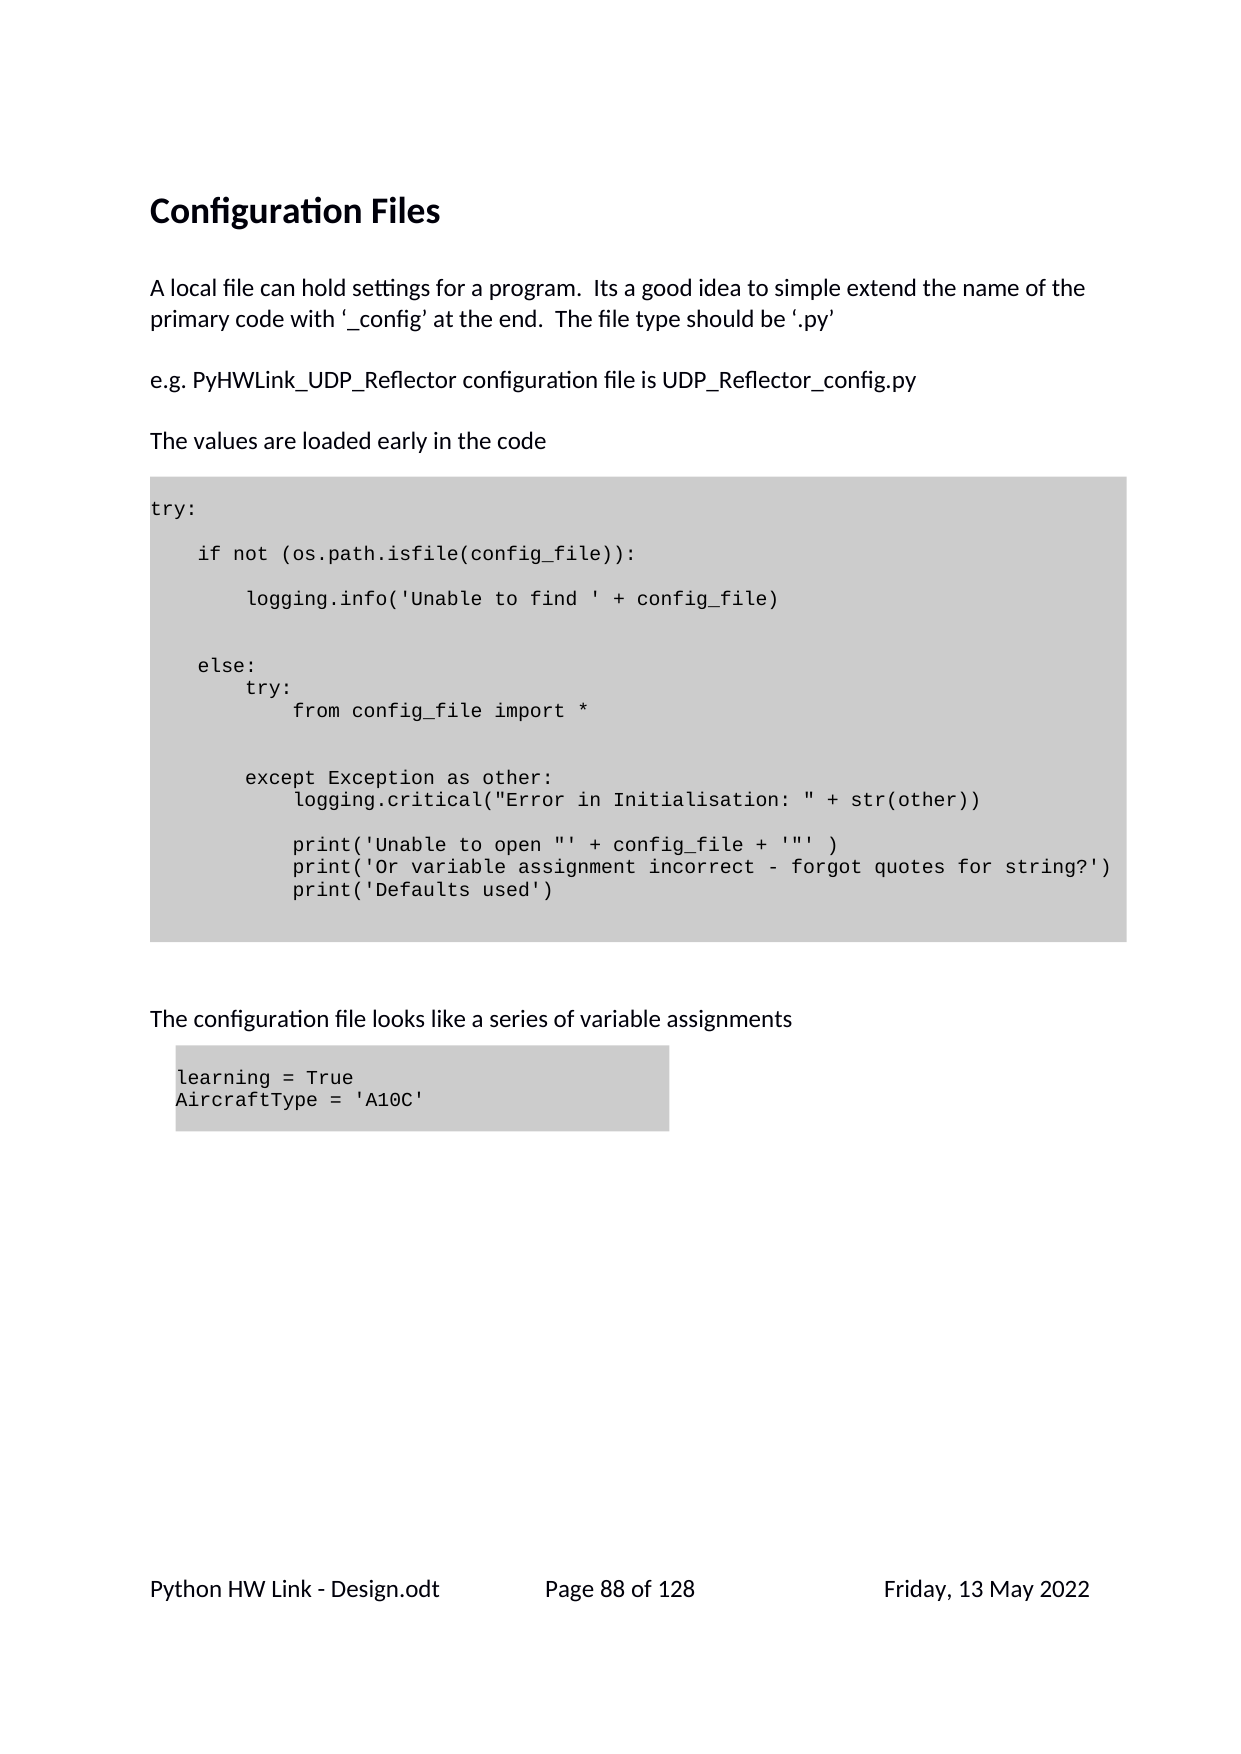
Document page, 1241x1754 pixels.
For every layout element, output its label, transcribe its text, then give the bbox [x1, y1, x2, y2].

text e.g. PyHWLink_UDP_Reflector configuration file is UDP_Reflector_config.py [150, 364, 1090, 394]
text A local file can hold settings for a program. Its a good idea to simple extend the name of the primary code with ‘_config’ at the end. The file type should be ‘.py’ [150, 272, 1090, 333]
subtitle Configuration Files [150, 187, 1090, 233]
text The values are loaded early in the code [150, 425, 1090, 455]
text The configuration file looks like a series of variable assignments [150, 1003, 1090, 1034]
